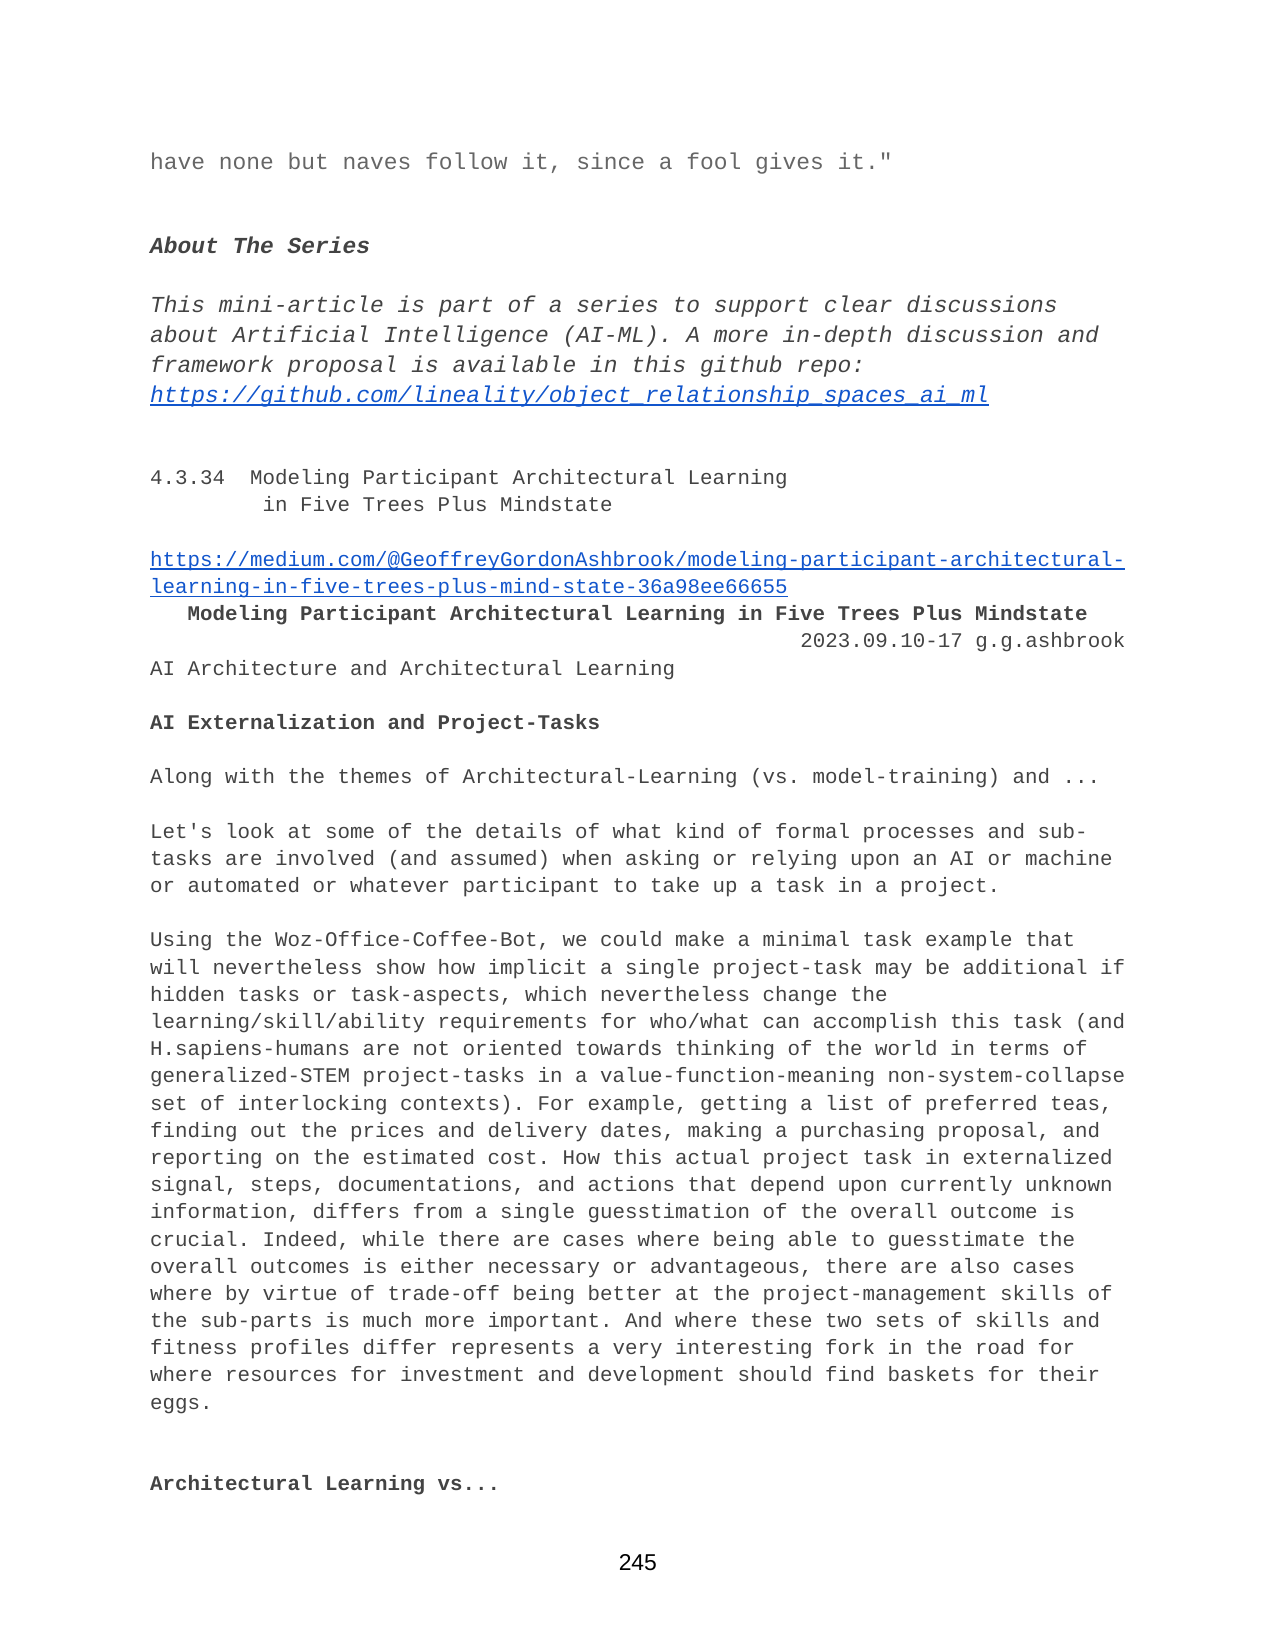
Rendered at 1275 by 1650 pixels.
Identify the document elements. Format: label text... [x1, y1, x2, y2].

text AI Architecture and Architectural Learning [150, 658, 1125, 681]
text This mini-article is part of a series to support clear discussions about Artificial Intelligence (AI-ML). A more in-depth discussion and framework proposal is available in this github repo: [150, 294, 1125, 379]
text Let's look at some of the details of what kind of formal processes and sub-tasks are involved (and assumed) when asking or relying upon an AI or machine or automated or whatever participant to take up a task in a project. [150, 821, 1125, 899]
text 4.3.34 Modeling Participant Architectural Learning [150, 467, 1125, 491]
text About The Series [150, 234, 1125, 260]
text have none but naves follow it, since a fool gives it." [150, 150, 1125, 176]
text https://github.com/lineality/object_relationship_spaces_ai_ml [150, 383, 1125, 409]
text https://medium.com/@GeoffreyGordonAshbrook/modeling-participant-architectural- [150, 549, 1125, 568]
text in Five Trees Plus Mindstate [150, 494, 1125, 518]
text learning-in-five-trees-plus-mind-state-36a98ee66655 [150, 570, 1125, 600]
text Architectural Learning vs... [150, 1473, 1125, 1497]
text Using the Woz-Office-Coffee-Bot, we could make a minimal task example that will nevertheless show how implicit a single project-task may be additional if hidden tasks or task-aspects, which nevertheless change the learning/skill/ability requirements for who/what can accomplish this task (and H.sapiens-humans are not oriented towards thinking of the world in terms of generalized-STEM project-tasks in a value-function-meaning non-system-collapse set of interlocking contexts). For example, getting a list of preferred teas, finding out the prices and delivery dates, making a purchasing proposal, and reporting on the estimated cost. How this actual project task in externalized signal, steps, documentations, and actions that depend upon currently unknown information, differs from a single guesstimation of the overall outcome is crucial. Indeed, while there are cases where being able to guesstimate the overall outcomes is either necessary or advantageous, there are also cases where by virtue of trade-off being better at the project-management skills of the sub-parts is much more important. And where these two sets of skills and fitness profiles differ represents a very interesting fork in the road for where resources for investment and development should find baskets for their eggs. [150, 929, 1125, 1415]
text Modeling Participant Architectural Learning in Five Trees Plus Mindstate [150, 603, 1125, 627]
text Along with the themes of Architectural-Learning (vs. model-training) and ... [150, 766, 1125, 790]
text AI Externalization and Project-Tasks [150, 712, 1125, 736]
text 2023.09.10-17 g.g.ashbrook [150, 630, 1125, 654]
